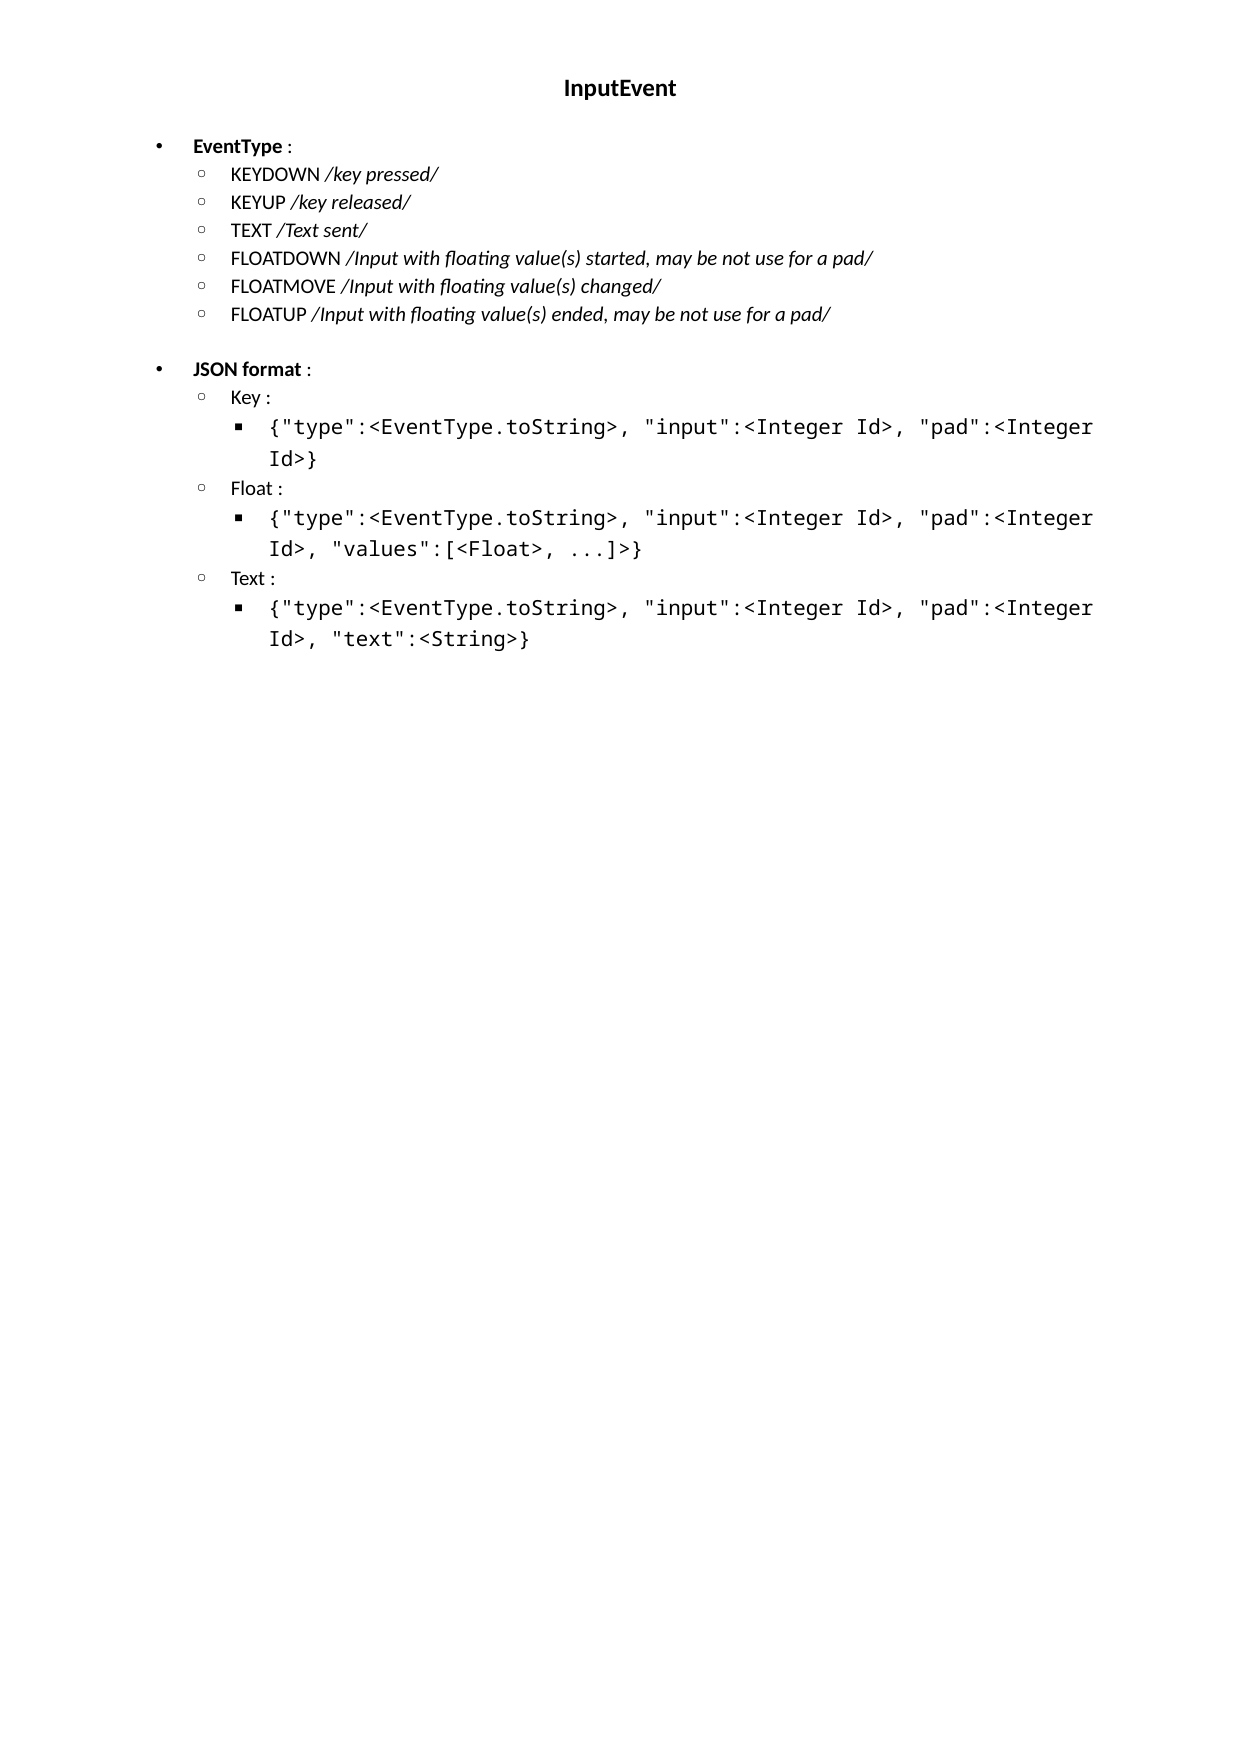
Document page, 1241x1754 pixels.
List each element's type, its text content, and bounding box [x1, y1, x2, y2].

text InputEvent [118, 72, 1122, 102]
list {"type":<EventType.toString>, "input":<Integer Id>, "pad":<Integer Id>, "values":[<Float>, ...]>} [231, 503, 1122, 563]
list {"type":<EventType.toString>, "input":<Integer Id>, "pad":<Integer Id>} [231, 412, 1122, 472]
list TEXT /Text sent/ [193, 217, 1122, 242]
list Text : [193, 565, 1122, 591]
list FLOATMOVE /Input with floating value(s) changed/ [193, 273, 1122, 298]
list KEYDOWN /key pressed/ [193, 161, 1122, 187]
list Float : [193, 475, 1122, 500]
list FLOATDOWN /Input with floating value(s) started, may be not use for a pad/ [193, 245, 1122, 270]
list Key : [193, 384, 1122, 410]
list EventType : [156, 133, 1122, 159]
list KEYUP /key released/ [193, 189, 1122, 214]
list JSON format : [156, 357, 1122, 382]
list {"type":<EventType.toString>, "input":<Integer Id>, "pad":<Integer Id>, "text":<String>} [231, 593, 1122, 653]
list FLOATUP /Input with floating value(s) ended, may be not use for a pad/ [193, 301, 1122, 326]
